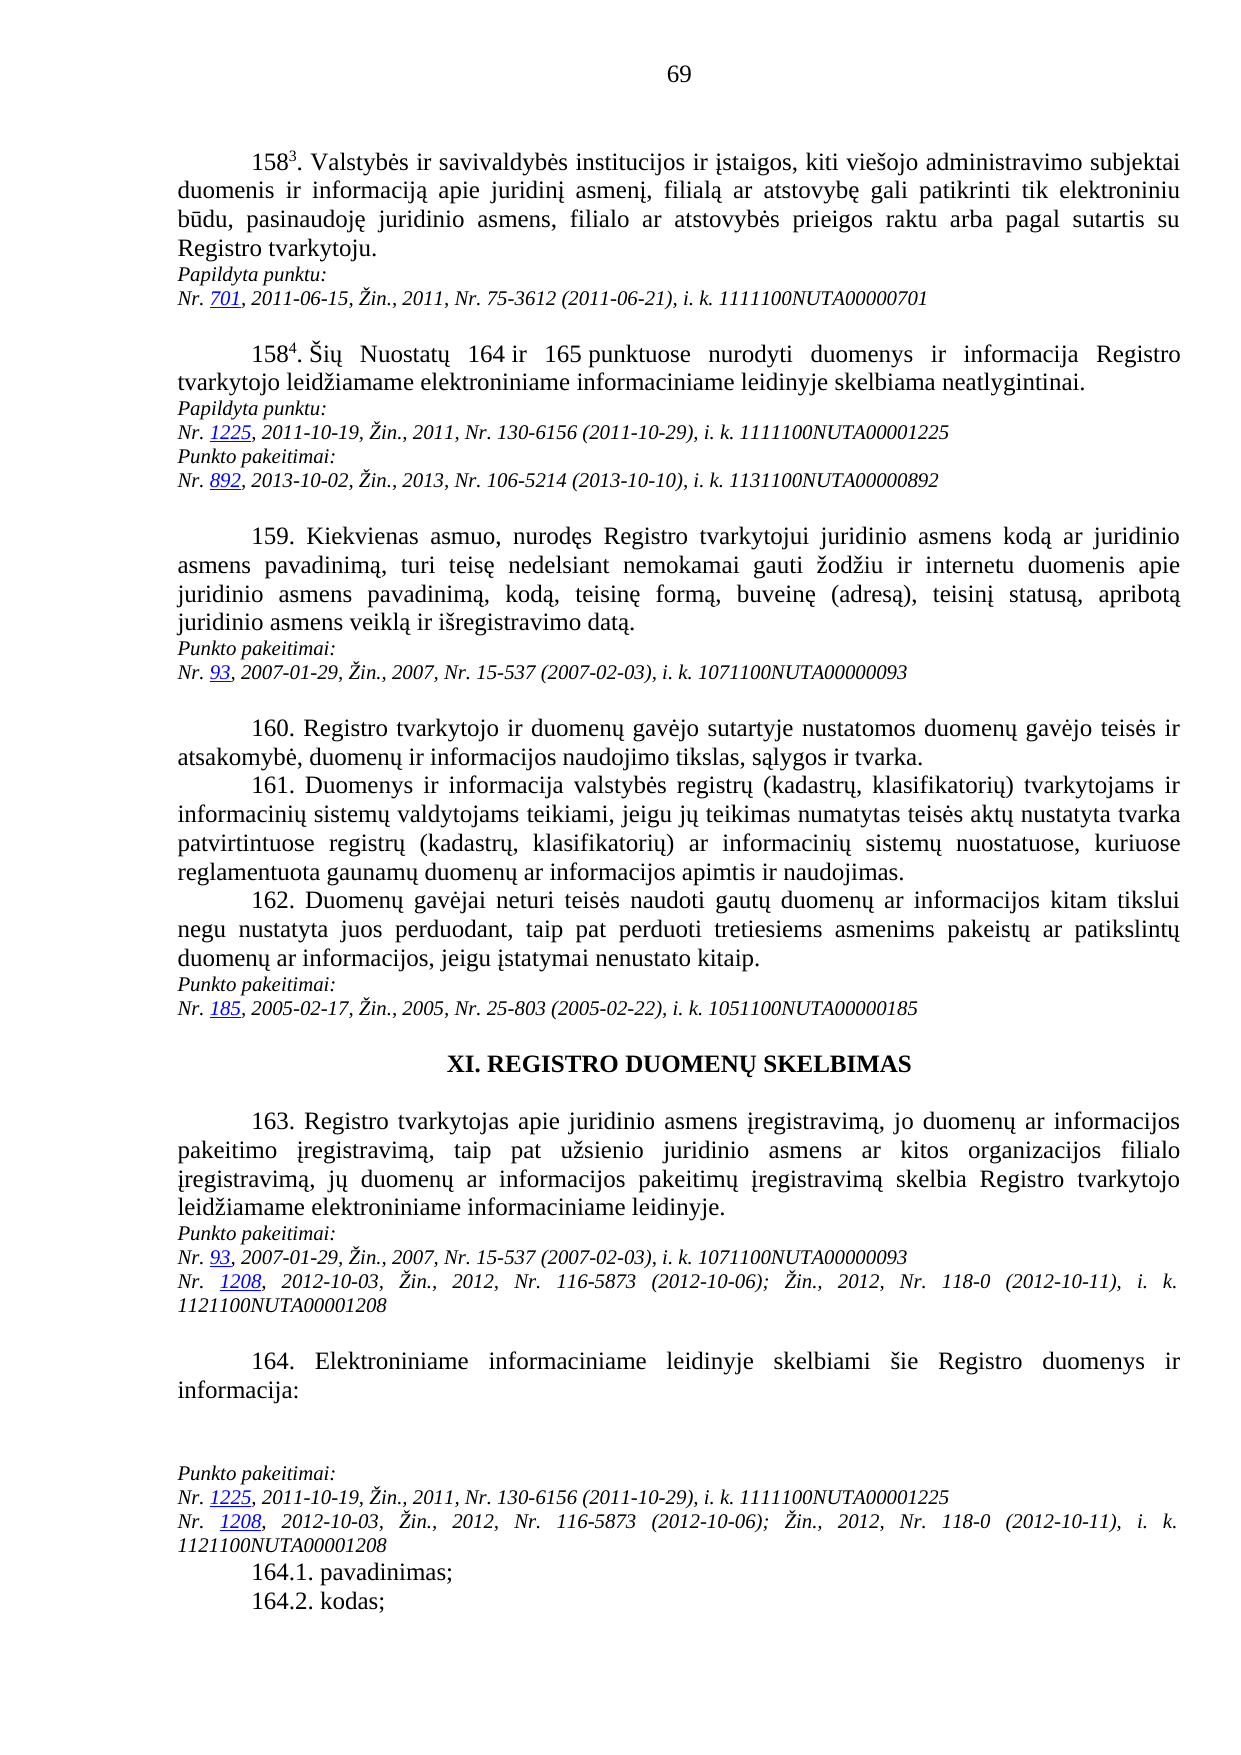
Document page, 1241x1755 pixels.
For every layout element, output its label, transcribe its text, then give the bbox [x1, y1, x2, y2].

text 1583. Valstybės ir savivaldybės institucijos ir įstaigos, kiti viešojo administravimo subjektai duomenis ir informaciją apie juridinį asmenį, filialą ar atstovybę gali patikrinti tik elektroniniu būdu, pasinaudoję juridinio asmens, filialo ar atstovybės prieigos raktu arba pagal sutartis su Registro tvarkytoju. [177, 147, 1181, 262]
text 164. Elektroniniame informaciniame leidinyje skelbiami šie Registro duomenys ir informacija: [177, 1346, 1181, 1404]
text Nr. 701, 2011-06-15, Žin., 2011, Nr. 75-3612 (2011-06-21), i. k. 1111100NUTA00000701 [177, 286, 1181, 310]
text Punkto pakeitimai: [177, 444, 1181, 468]
text 159. Kiekvienas asmuo, nurodęs Registro tvarkytojui juridinio asmens kodą ar juridinio asmens pavadinimą, turi teisę nedelsiant nemokamai gauti žodžiu ir internetu duomenis apie juridinio asmens pavadinimą, kodą, teisinę formą, buveinę (adresą), teisinį statusą, apribotą juridinio asmens veiklą ir išregistravimo datą. [177, 521, 1181, 636]
text 1584. Šių Nuostatų 164 ir 165 punktuose nurodyti duomenys ir informacija Registro tvarkytojo leidžiamame elektroniniame informaciniame leidinyje skelbiama neatlygintinai. [177, 339, 1181, 396]
text Punkto pakeitimai: [177, 636, 1181, 660]
text 164.1. pavadinimas; [177, 1557, 1181, 1586]
text Punkto pakeitimai: [177, 1221, 1181, 1245]
text Nr. 1225, 2011-10-19, Žin., 2011, Nr. 130-6156 (2011-10-29), i. k. 1111100NUTA00001225 [177, 420, 1181, 444]
text Nr. 1208, 2012-10-03, Žin., 2012, Nr. 116-5873 (2012-10-06); Žin., 2012, Nr. 118-0 (2012-10-11), i. k. 1121100NUTA00001208 [177, 1269, 1181, 1317]
text 161. Duomenys ir informacija valstybės registrų (kadastrų, klasifikatorių) tvarkytojams ir informacinių sistemų valdytojams teikiami, jeigu jų teikimas numatytas teisės aktų nustatyta tvarka patvirtintuose registrų (kadastrų, klasifikatorių) ar informacinių sistemų nuostatuose, kuriuose reglamentuota gaunamų duomenų ar informacijos apimtis ir naudojimas. [177, 771, 1181, 886]
text 164.2. kodas; [177, 1586, 1181, 1615]
text Nr. 93, 2007-01-29, Žin., 2007, Nr. 15-537 (2007-02-03), i. k. 1071100NUTA00000093 [177, 1245, 1181, 1269]
text Papildyta punktu: [177, 262, 1181, 286]
text 162. Duomenų gavėjai neturi teisės naudoti gautų duomenų ar informacijos kitam tikslui negu nustatyta juos perduodant, taip pat perduoti tretiesiems asmenims pakeistų ar patikslintų duomenų ar informacijos, jeigu įstatymai nenustato kitaip. [177, 886, 1181, 972]
text Nr. 1225, 2011-10-19, Žin., 2011, Nr. 130-6156 (2011-10-29), i. k. 1111100NUTA00001225 [177, 1485, 1181, 1509]
text 160. Registro tvarkytojo ir duomenų gavėjo sutartyje nustatomos duomenų gavėjo teisės ir atsakomybė, duomenų ir informacijos naudojimo tikslas, sąlygos ir tvarka. [177, 713, 1181, 771]
text Nr. 185, 2005-02-17, Žin., 2005, Nr. 25-803 (2005-02-22), i. k. 1051100NUTA00000185 [177, 996, 1181, 1020]
text Nr. 1208, 2012-10-03, Žin., 2012, Nr. 116-5873 (2012-10-06); Žin., 2012, Nr. 118-0 (2012-10-11), i. k. 1121100NUTA00001208 [177, 1509, 1181, 1557]
text Nr. 892, 2013-10-02, Žin., 2013, Nr. 106-5214 (2013-10-10), i. k. 1131100NUTA00000892 [177, 468, 1181, 492]
text Papildyta punktu: [177, 396, 1181, 420]
text XI. REGISTRO DUOMENŲ SKELBIMAS [177, 1049, 1181, 1077]
text 163. Registro tvarkytojas apie juridinio asmens įregistravimą, jo duomenų ar informacijos pakeitimo įregistravimą, taip pat užsienio juridinio asmens ar kitos organizacijos filialo įregistravimą, jų duomenų ar informacijos pakeitimų įregistravimą skelbia Registro tvarkytojo leidžiamame elektroniniame informaciniame leidinyje. [177, 1106, 1181, 1221]
text Nr. 93, 2007-01-29, Žin., 2007, Nr. 15-537 (2007-02-03), i. k. 1071100NUTA00000093 [177, 660, 1181, 684]
text Punkto pakeitimai: [177, 972, 1181, 996]
text Punkto pakeitimai: [177, 1461, 1181, 1485]
